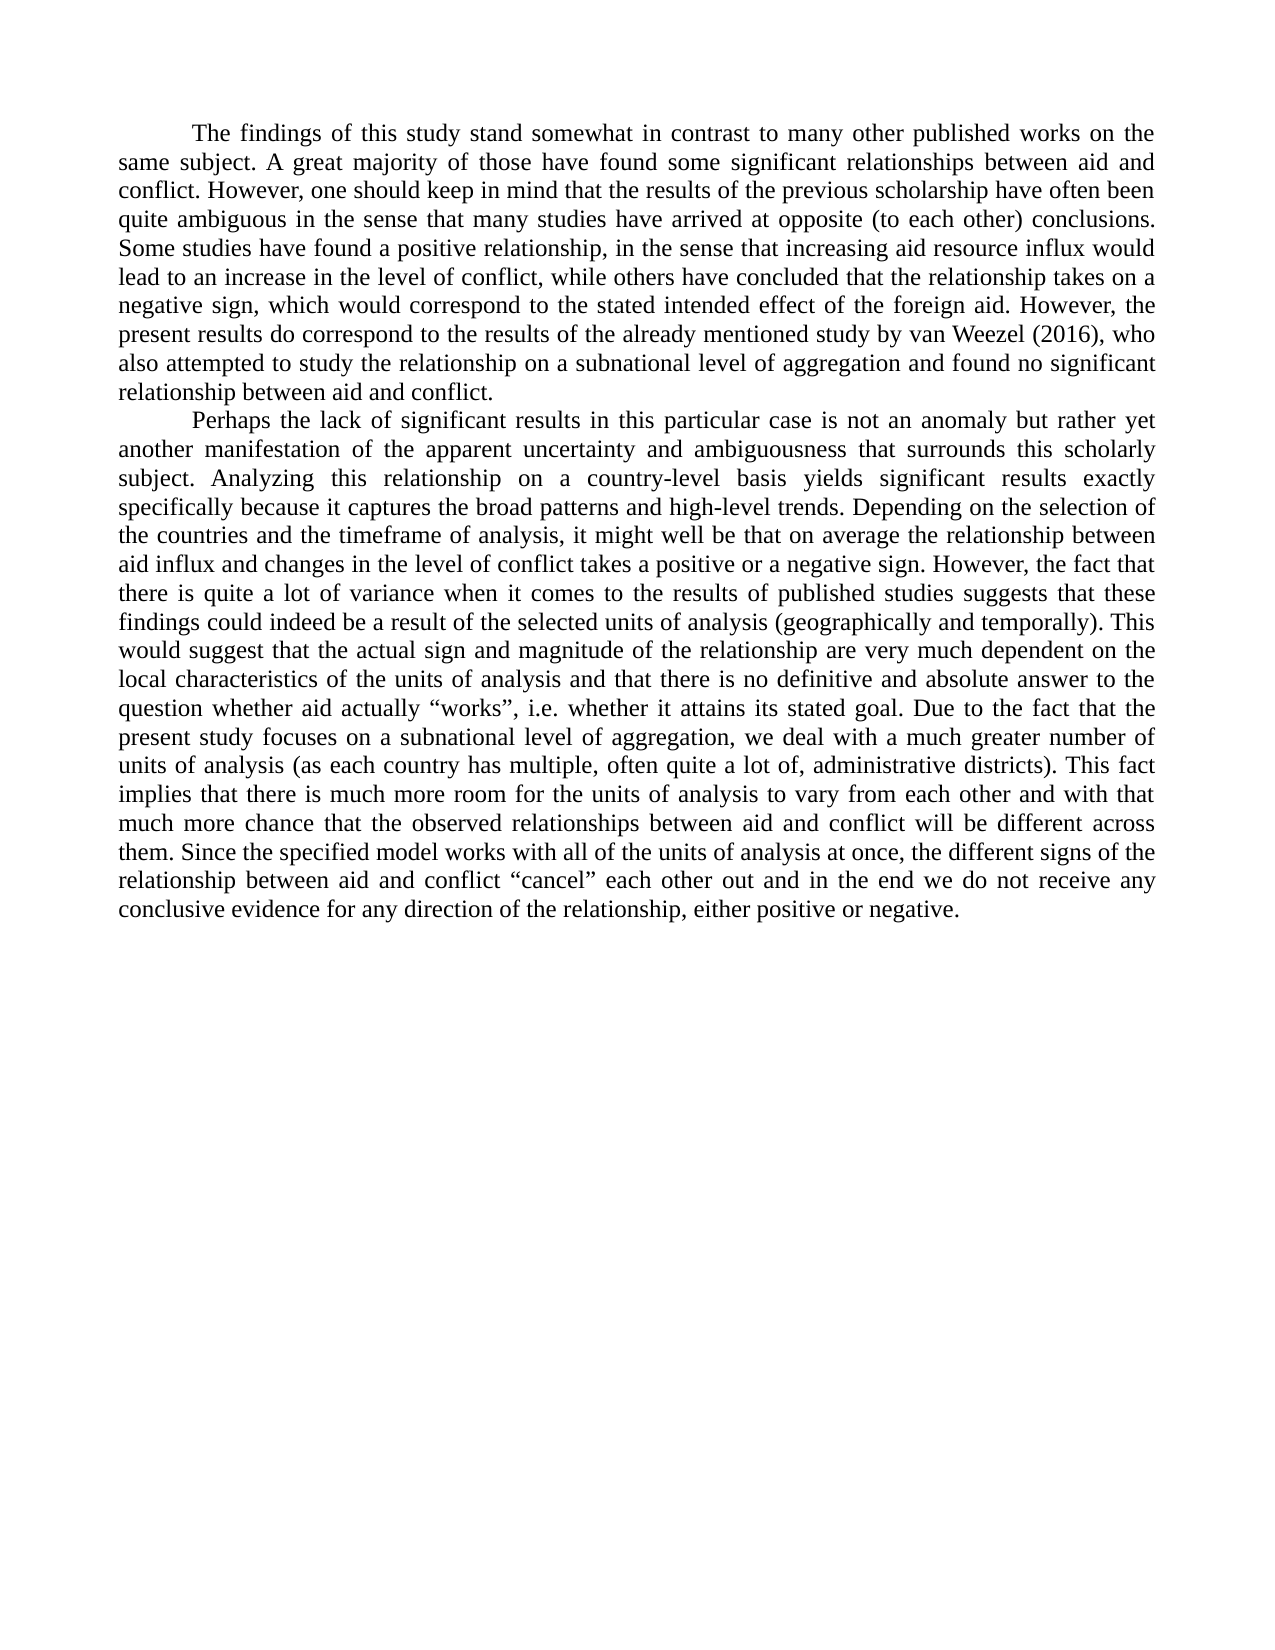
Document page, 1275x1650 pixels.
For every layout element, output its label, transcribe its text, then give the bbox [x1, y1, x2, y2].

text The findings of this study stand somewhat in contrast to many other published works on the same subject. A great majority of those have found some significant relationships between aid and conflict. However, one should keep in mind that the results of the previous scholarship have often been quite ambiguous in the sense that many studies have arrived at opposite (to each other) conclusions. Some studies have found a positive relationship, in the sense that increasing aid resource influx would lead to an increase in the level of conflict, while others have concluded that the relationship takes on a negative sign, which would correspond to the stated intended effect of the foreign aid. However, the present results do correspond to the results of the already mentioned study by van Weezel (2016), who also attempted to study the relationship on a subnational level of aggregation and found no significant relationship between aid and conflict. [118, 118, 1157, 406]
text Perhaps the lack of significant results in this particular case is not an anomaly but rather yet another manifestation of the apparent uncertainty and ambiguousness that surrounds this scholarly subject. Analyzing this relationship on a country-level basis yields significant results exactly specifically because it captures the broad patterns and high-level trends. Depending on the selection of the countries and the timeframe of analysis, it might well be that on average the relationship between aid influx and changes in the level of conflict takes a positive or a negative sign. However, the fact that there is quite a lot of variance when it comes to the results of published studies suggests that these findings could indeed be a result of the selected units of analysis (geographically and temporally). This would suggest that the actual sign and magnitude of the relationship are very much dependent on the local characteristics of the units of analysis and that there is no definitive and absolute answer to the question whether aid actually “works”, i.e. whether it attains its stated goal. Due to the fact that the present study focuses on a subnational level of aggregation, we deal with a much greater number of units of analysis (as each country has multiple, often quite a lot of, administrative districts). This fact implies that there is much more room for the units of analysis to vary from each other and with that much more chance that the observed relationships between aid and conflict will be different across them. Since the specified model works with all of the units of analysis at once, the different signs of the relationship between aid and conflict “cancel” each other out and in the end we do not receive any conclusive evidence for any direction of the relationship, either positive or negative. [118, 406, 1157, 923]
